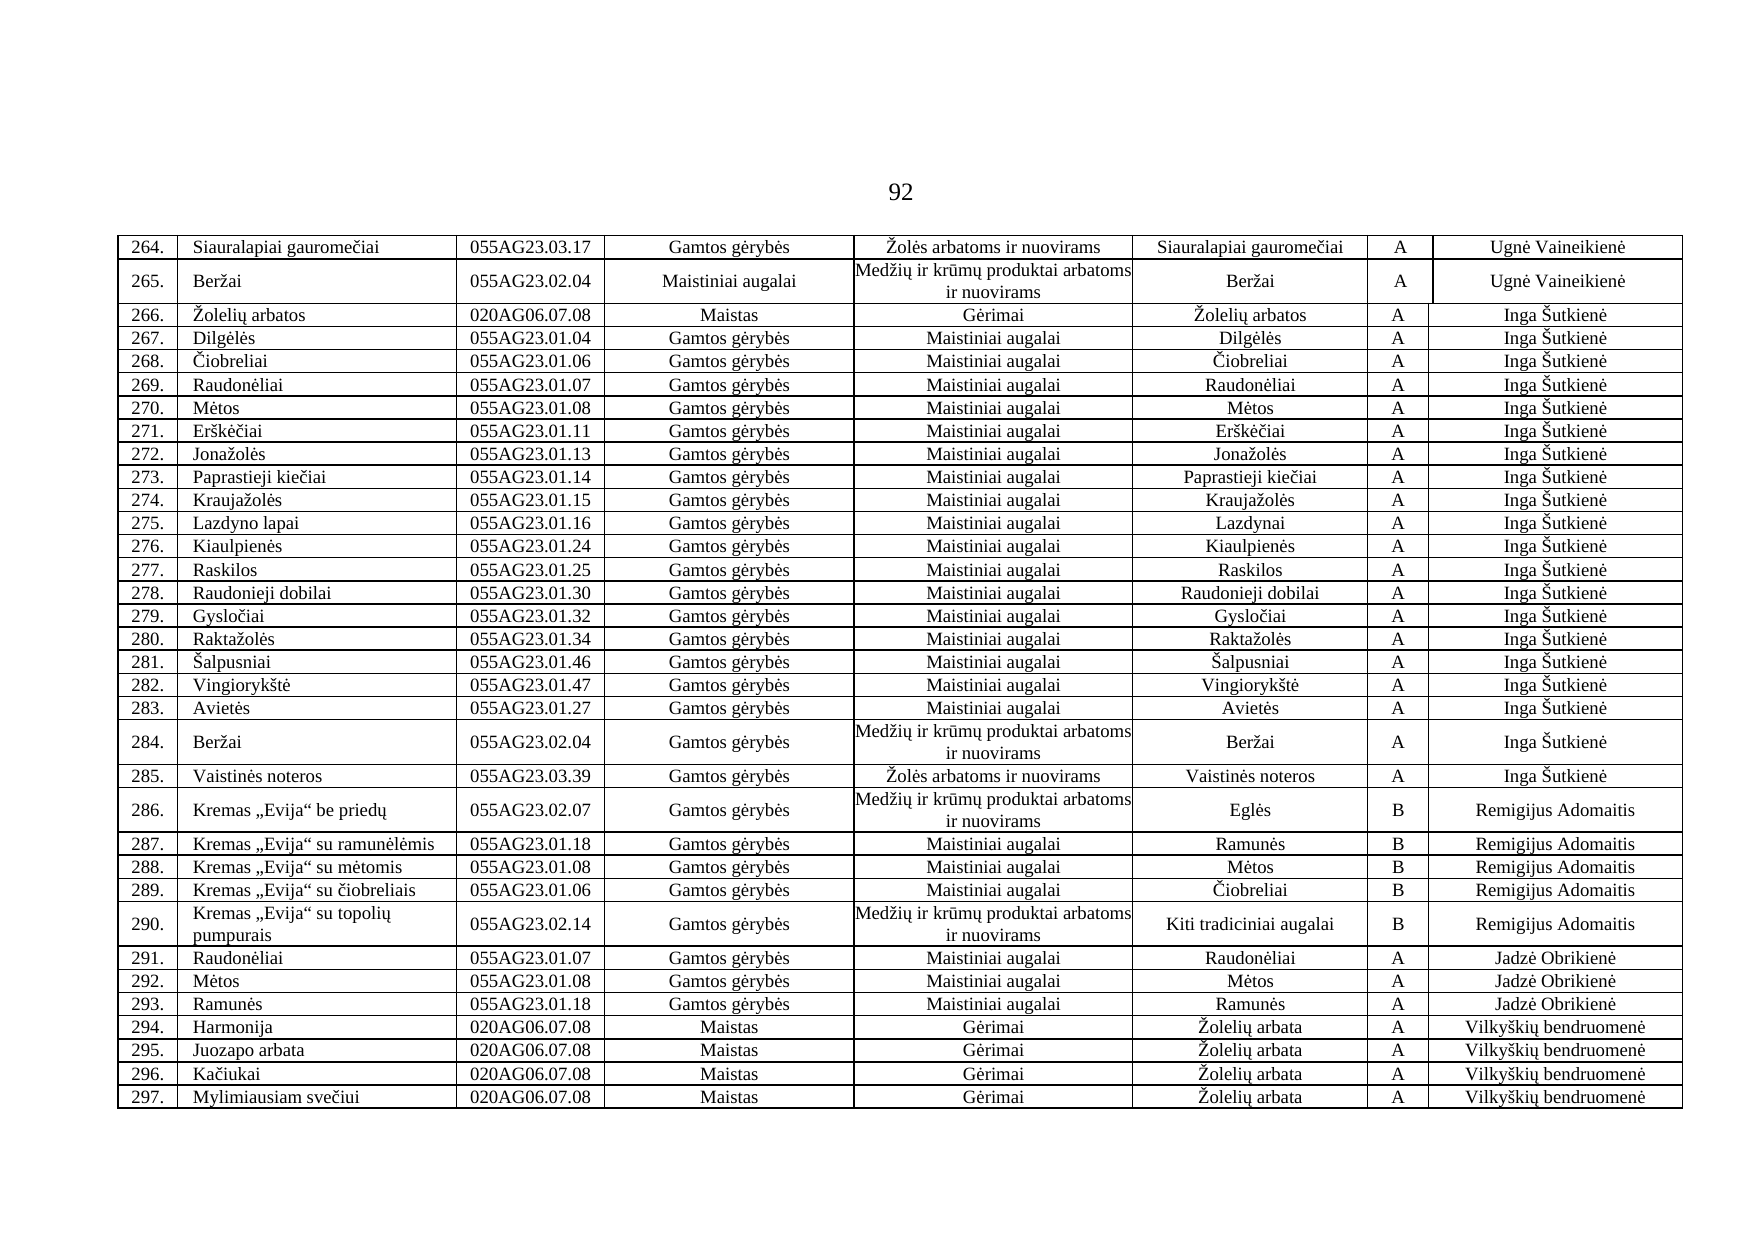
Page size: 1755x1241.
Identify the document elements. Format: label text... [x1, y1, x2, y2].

table_cell Inga Šutkienė [1429, 512, 1682, 534]
table_cell 284. [119, 720, 177, 763]
table_cell Gėrimai [855, 1016, 1132, 1038]
table_cell Jadzė Obrikienė [1429, 970, 1682, 992]
table_cell Gamtos gėrybės [605, 788, 853, 831]
table_cell Paprastieji kiečiai [1133, 466, 1367, 487]
table_cell 055AG23.01.15 [457, 489, 604, 511]
table_cell A [1368, 466, 1428, 487]
table_cell A [1368, 1040, 1428, 1061]
table_cell Raudonėliai [178, 947, 456, 968]
table_cell Maistiniai augalai [855, 833, 1132, 854]
table_cell 020AG06.07.08 [457, 1040, 604, 1061]
table_cell Maistas [605, 1016, 853, 1038]
table_cell Beržai [1133, 720, 1367, 763]
table_cell 055AG23.01.18 [457, 993, 604, 1015]
table_cell 020AG06.07.08 [457, 1016, 604, 1038]
table_cell Vaistinės noteros [178, 765, 456, 787]
table_cell Paprastieji kiečiai [178, 466, 456, 487]
table_cell Gamtos gėrybės [605, 397, 853, 418]
table_cell Gamtos gėrybės [605, 582, 853, 603]
table_cell Gamtos gėrybės [605, 466, 853, 487]
table_cell Maistiniai augalai [855, 697, 1132, 719]
table_cell Kremas „Evija“ su ramunėlėmis [178, 833, 456, 854]
table_cell Maistiniai augalai [855, 582, 1132, 603]
table_cell 265. [119, 260, 177, 302]
table_cell Gamtos gėrybės [605, 651, 853, 672]
table_cell Jonažolės [1133, 443, 1367, 464]
table_cell 275. [119, 512, 177, 534]
table_cell Inga Šutkienė [1429, 443, 1682, 464]
table_cell 287. [119, 833, 177, 854]
table_cell 297. [119, 1086, 177, 1107]
table_cell 285. [119, 765, 177, 787]
table_cell Gamtos gėrybės [605, 765, 853, 787]
table_cell 055AG23.01.06 [457, 350, 604, 372]
table_cell Kiaulpienės [178, 535, 456, 557]
table_cell Inga Šutkienė [1429, 304, 1682, 326]
table_cell Mėtos [1133, 856, 1367, 877]
table_cell Čiobreliai [1133, 350, 1367, 372]
table_cell Maistiniai augalai [855, 993, 1132, 1015]
table_cell Čiobreliai [1133, 879, 1367, 901]
table_cell 055AG23.01.18 [457, 833, 604, 854]
table_cell Žolelių arbata [1133, 1063, 1367, 1084]
table_cell Siauralapiai gauromečiai [1133, 236, 1367, 258]
table_cell 281. [119, 651, 177, 672]
table_cell Kremas „Evija“ su čiobreliais [178, 879, 456, 901]
table_cell Harmonija [178, 1016, 456, 1038]
table_cell 272. [119, 443, 177, 464]
table_cell Maistiniai augalai [855, 674, 1132, 696]
table_cell 055AG23.01.06 [457, 879, 604, 901]
table_cell 055AG23.01.07 [457, 947, 604, 968]
table_cell Inga Šutkienė [1429, 397, 1682, 418]
table_cell 055AG23.01.25 [457, 558, 604, 580]
table_cell Ugnė Vaineikienė [1434, 236, 1682, 258]
table_cell 274. [119, 489, 177, 511]
table_cell Maistiniai augalai [855, 947, 1132, 968]
table_cell A [1368, 674, 1428, 696]
table_cell 055AG23.02.07 [457, 788, 604, 831]
table_cell A [1368, 443, 1428, 464]
table_cell Gamtos gėrybės [605, 535, 853, 557]
table_cell 278. [119, 582, 177, 603]
table_cell A [1368, 489, 1428, 511]
table_cell Kremas „Evija“ su mėtomis [178, 856, 456, 877]
table_cell Maistiniai augalai [855, 879, 1132, 901]
table_cell A [1368, 697, 1428, 719]
table_cell Kremas „Evija“ be priedų [178, 788, 456, 831]
table_cell A [1368, 420, 1428, 441]
table_cell Maistiniai augalai [855, 420, 1132, 441]
table_cell Inga Šutkienė [1429, 651, 1682, 672]
table_cell Inga Šutkienė [1429, 765, 1682, 787]
table_cell Vingiorykštė [178, 674, 456, 696]
table_cell 277. [119, 558, 177, 580]
table_cell 055AG23.01.08 [457, 856, 604, 877]
table_cell 055AG23.01.13 [457, 443, 604, 464]
table_cell A [1368, 993, 1428, 1015]
table_cell Maistas [605, 304, 853, 326]
table_cell 264. [119, 236, 177, 258]
table_cell 055AG23.01.24 [457, 535, 604, 557]
table_cell Raudonėliai [178, 373, 456, 395]
table_cell A [1368, 1016, 1428, 1038]
table_cell A [1368, 582, 1428, 603]
table_cell A [1368, 651, 1428, 672]
table_cell Maistiniai augalai [855, 489, 1132, 511]
table_cell Gysločiai [1133, 605, 1367, 626]
table_cell A [1368, 397, 1428, 418]
table_cell 279. [119, 605, 177, 626]
table_cell Čiobreliai [178, 350, 456, 372]
table_cell Jadzė Obrikienė [1429, 947, 1682, 968]
table_cell Inga Šutkienė [1429, 489, 1682, 511]
table_cell Inga Šutkienė [1429, 628, 1682, 649]
table_cell Maistiniai augalai [855, 512, 1132, 534]
table_cell 295. [119, 1040, 177, 1061]
table_cell Medžių ir krūmų produktai arbatoms ir nuovirams [855, 788, 1132, 831]
table_cell Gamtos gėrybės [605, 879, 853, 901]
table_cell Remigijus Adomaitis [1429, 902, 1682, 945]
table_cell Kremas „Evija“ su topolių pumpurais [178, 902, 456, 945]
table_cell A [1368, 236, 1432, 258]
table_cell Maistiniai augalai [855, 327, 1132, 349]
table_cell Gamtos gėrybės [605, 236, 853, 258]
table_cell B [1368, 856, 1428, 877]
table_cell 292. [119, 970, 177, 992]
table_cell 289. [119, 879, 177, 901]
table_cell Beržai [178, 720, 456, 763]
table_cell Remigijus Adomaitis [1429, 879, 1682, 901]
table_cell Medžių ir krūmų produktai arbatoms ir nuovirams [855, 902, 1132, 945]
table_cell Vaistinės noteros [1133, 765, 1367, 787]
table_cell Vingiorykštė [1133, 674, 1367, 696]
table_cell Maistiniai augalai [855, 970, 1132, 992]
table_cell Maistiniai augalai [855, 856, 1132, 877]
table_cell A [1368, 373, 1428, 395]
table_cell 055AG23.02.04 [457, 260, 604, 302]
table_cell A [1368, 327, 1428, 349]
table_cell Erškėčiai [178, 420, 456, 441]
table_cell 055AG23.03.17 [457, 236, 604, 258]
table_cell 055AG23.01.04 [457, 327, 604, 349]
table_cell A [1368, 558, 1428, 580]
table_cell Ramunės [1133, 833, 1367, 854]
table_cell Vilkyškių bendruomenė [1429, 1016, 1682, 1038]
table_cell Remigijus Adomaitis [1429, 788, 1682, 831]
table_cell Šalpusniai [178, 651, 456, 672]
table_cell Avietės [1133, 697, 1367, 719]
table_cell Vilkyškių bendruomenė [1429, 1086, 1682, 1107]
table_cell Lazdyno lapai [178, 512, 456, 534]
table_cell Maistiniai augalai [855, 466, 1132, 487]
table_cell Kiti tradiciniai augalai [1133, 902, 1367, 945]
table_cell Inga Šutkienė [1429, 420, 1682, 441]
table_cell B [1368, 833, 1428, 854]
table_cell B [1368, 879, 1428, 901]
table_cell 055AG23.01.07 [457, 373, 604, 395]
table_cell A [1368, 260, 1432, 302]
table_cell 055AG23.01.34 [457, 628, 604, 649]
table_cell Žolės arbatoms ir nuovirams [855, 765, 1132, 787]
table_cell Jadzė Obrikienė [1429, 993, 1682, 1015]
table_cell Dilgėlės [1133, 327, 1367, 349]
table_cell 273. [119, 466, 177, 487]
table_cell Raudonėliai [1133, 947, 1367, 968]
table_cell Maistiniai augalai [855, 397, 1132, 418]
table_cell Gamtos gėrybės [605, 420, 853, 441]
table_cell Maistiniai augalai [855, 651, 1132, 672]
table_cell Gamtos gėrybės [605, 350, 853, 372]
table_cell Žolelių arbatos [1133, 304, 1367, 326]
table_cell Inga Šutkienė [1429, 697, 1682, 719]
table_cell 055AG23.01.47 [457, 674, 604, 696]
table_cell Raktažolės [1133, 628, 1367, 649]
table_cell 266. [119, 304, 177, 326]
table_cell 055AG23.01.32 [457, 605, 604, 626]
table_cell Žolelių arbata [1133, 1086, 1367, 1107]
table_cell Gamtos gėrybės [605, 605, 853, 626]
table_cell Šalpusniai [1133, 651, 1367, 672]
table_cell Beržai [178, 260, 456, 302]
table_cell Vilkyškių bendruomenė [1429, 1063, 1682, 1084]
table_cell Maistiniai augalai [855, 443, 1132, 464]
table_cell 286. [119, 788, 177, 831]
table_cell Kraujažolės [1133, 489, 1367, 511]
table_cell Mėtos [1133, 970, 1367, 992]
table_cell A [1368, 535, 1428, 557]
table_cell Maistas [605, 1040, 853, 1061]
table_cell 293. [119, 993, 177, 1015]
table_cell Maistiniai augalai [855, 350, 1132, 372]
table_cell B [1368, 788, 1428, 831]
table_cell Inga Šutkienė [1429, 466, 1682, 487]
table_cell Žolės arbatoms ir nuovirams [855, 236, 1132, 258]
table_cell Žolelių arbatos [178, 304, 456, 326]
table_cell Vilkyškių bendruomenė [1429, 1040, 1682, 1061]
table_cell 288. [119, 856, 177, 877]
table_cell Gamtos gėrybės [605, 993, 853, 1015]
table_cell A [1368, 720, 1428, 763]
table_cell 055AG23.03.39 [457, 765, 604, 787]
table_cell 290. [119, 902, 177, 945]
table_cell Ugnė Vaineikienė [1434, 260, 1682, 302]
table_cell 055AG23.01.08 [457, 970, 604, 992]
table_cell Maistiniai augalai [855, 373, 1132, 395]
table_cell Gėrimai [855, 304, 1132, 326]
table_cell Inga Šutkienė [1429, 558, 1682, 580]
table_cell 055AG23.01.11 [457, 420, 604, 441]
table_cell A [1368, 970, 1428, 992]
table_cell 280. [119, 628, 177, 649]
table_cell Raudonieji dobilai [1133, 582, 1367, 603]
table_cell A [1368, 1063, 1428, 1084]
table_cell Remigijus Adomaitis [1429, 856, 1682, 877]
table_cell A [1368, 605, 1428, 626]
table_cell Gėrimai [855, 1063, 1132, 1084]
table_cell A [1368, 947, 1428, 968]
table_cell Dilgėlės [178, 327, 456, 349]
table_cell 276. [119, 535, 177, 557]
table_cell 055AG23.01.16 [457, 512, 604, 534]
table_cell Inga Šutkienė [1429, 535, 1682, 557]
table_cell Gamtos gėrybės [605, 970, 853, 992]
table_cell B [1368, 902, 1428, 945]
table_cell 020AG06.07.08 [457, 1086, 604, 1107]
table_cell Gamtos gėrybės [605, 856, 853, 877]
table_cell Gamtos gėrybės [605, 628, 853, 649]
table_cell 271. [119, 420, 177, 441]
table_cell Eglės [1133, 788, 1367, 831]
table_cell Ramunės [1133, 993, 1367, 1015]
table_cell 267. [119, 327, 177, 349]
table_cell Siauralapiai gauromečiai [178, 236, 456, 258]
table_cell 283. [119, 697, 177, 719]
table_cell Gamtos gėrybės [605, 489, 853, 511]
table_cell 055AG23.01.27 [457, 697, 604, 719]
table_cell 055AG23.02.14 [457, 902, 604, 945]
table_cell Inga Šutkienė [1429, 350, 1682, 372]
table_cell Inga Šutkienė [1429, 373, 1682, 395]
table_cell 291. [119, 947, 177, 968]
table_cell Mėtos [1133, 397, 1367, 418]
table_cell Žolelių arbata [1133, 1040, 1367, 1061]
table_cell Gamtos gėrybės [605, 558, 853, 580]
table_cell Inga Šutkienė [1429, 674, 1682, 696]
table_cell Kraujažolės [178, 489, 456, 511]
table_cell Gamtos gėrybės [605, 327, 853, 349]
table_cell 055AG23.01.08 [457, 397, 604, 418]
table_cell Maistiniai augalai [855, 605, 1132, 626]
table_cell 055AG23.01.46 [457, 651, 604, 672]
table_cell A [1368, 304, 1428, 326]
table_cell Avietės [178, 697, 456, 719]
table_cell Gamtos gėrybės [605, 720, 853, 763]
table_cell Gamtos gėrybės [605, 947, 853, 968]
table_cell Gėrimai [855, 1086, 1132, 1107]
table_cell Juozapo arbata [178, 1040, 456, 1061]
table_cell A [1368, 350, 1428, 372]
table_cell Remigijus Adomaitis [1429, 833, 1682, 854]
table_cell Kačiukai [178, 1063, 456, 1084]
table_cell 270. [119, 397, 177, 418]
table_cell A [1368, 512, 1428, 534]
table_cell Gamtos gėrybės [605, 697, 853, 719]
table_cell Medžių ir krūmų produktai arbatoms ir nuovirams [855, 260, 1132, 302]
table_cell Maistas [605, 1063, 853, 1084]
table_cell Gėrimai [855, 1040, 1132, 1061]
table_cell 282. [119, 674, 177, 696]
table_cell Raudonėliai [1133, 373, 1367, 395]
table_cell Gysločiai [178, 605, 456, 626]
table_cell Žolelių arbata [1133, 1016, 1367, 1038]
table_cell Maistiniai augalai [855, 535, 1132, 557]
table_cell 269. [119, 373, 177, 395]
table_cell 296. [119, 1063, 177, 1084]
table_cell Gamtos gėrybės [605, 443, 853, 464]
table_cell Raskilos [178, 558, 456, 580]
table_cell 055AG23.02.04 [457, 720, 604, 763]
table_cell Gamtos gėrybės [605, 373, 853, 395]
table_cell 268. [119, 350, 177, 372]
table_cell Beržai [1133, 260, 1367, 302]
table_cell Maistiniai augalai [855, 628, 1132, 649]
table_cell Inga Šutkienė [1429, 720, 1682, 763]
table_cell A [1368, 765, 1428, 787]
table_cell A [1368, 1086, 1428, 1107]
table_cell Mylimiausiam svečiui [178, 1086, 456, 1107]
table_cell Gamtos gėrybės [605, 512, 853, 534]
table_cell Raktažolės [178, 628, 456, 649]
table_cell Inga Šutkienė [1429, 327, 1682, 349]
table_cell Gamtos gėrybės [605, 833, 853, 854]
table_cell Inga Šutkienė [1429, 582, 1682, 603]
table_cell 294. [119, 1016, 177, 1038]
table_cell 020AG06.07.08 [457, 304, 604, 326]
table_cell Ramunės [178, 993, 456, 1015]
table_cell Maistiniai augalai [855, 558, 1132, 580]
table_cell Gamtos gėrybės [605, 902, 853, 945]
table_cell Maistas [605, 1086, 853, 1107]
table_cell 055AG23.01.30 [457, 582, 604, 603]
table_cell A [1368, 628, 1428, 649]
table_cell Erškėčiai [1133, 420, 1367, 441]
table_cell Jonažolės [178, 443, 456, 464]
table_cell Inga Šutkienė [1429, 605, 1682, 626]
table_cell Lazdynai [1133, 512, 1367, 534]
table_cell Mėtos [178, 397, 456, 418]
table_cell 020AG06.07.08 [457, 1063, 604, 1084]
table_cell Mėtos [178, 970, 456, 992]
table_cell Maistiniai augalai [605, 260, 853, 302]
table_cell Gamtos gėrybės [605, 674, 853, 696]
table_cell Medžių ir krūmų produktai arbatoms ir nuovirams [855, 720, 1132, 763]
table_cell 055AG23.01.14 [457, 466, 604, 487]
table_cell Kiaulpienės [1133, 535, 1367, 557]
table_cell Raskilos [1133, 558, 1367, 580]
table_cell Raudonieji dobilai [178, 582, 456, 603]
